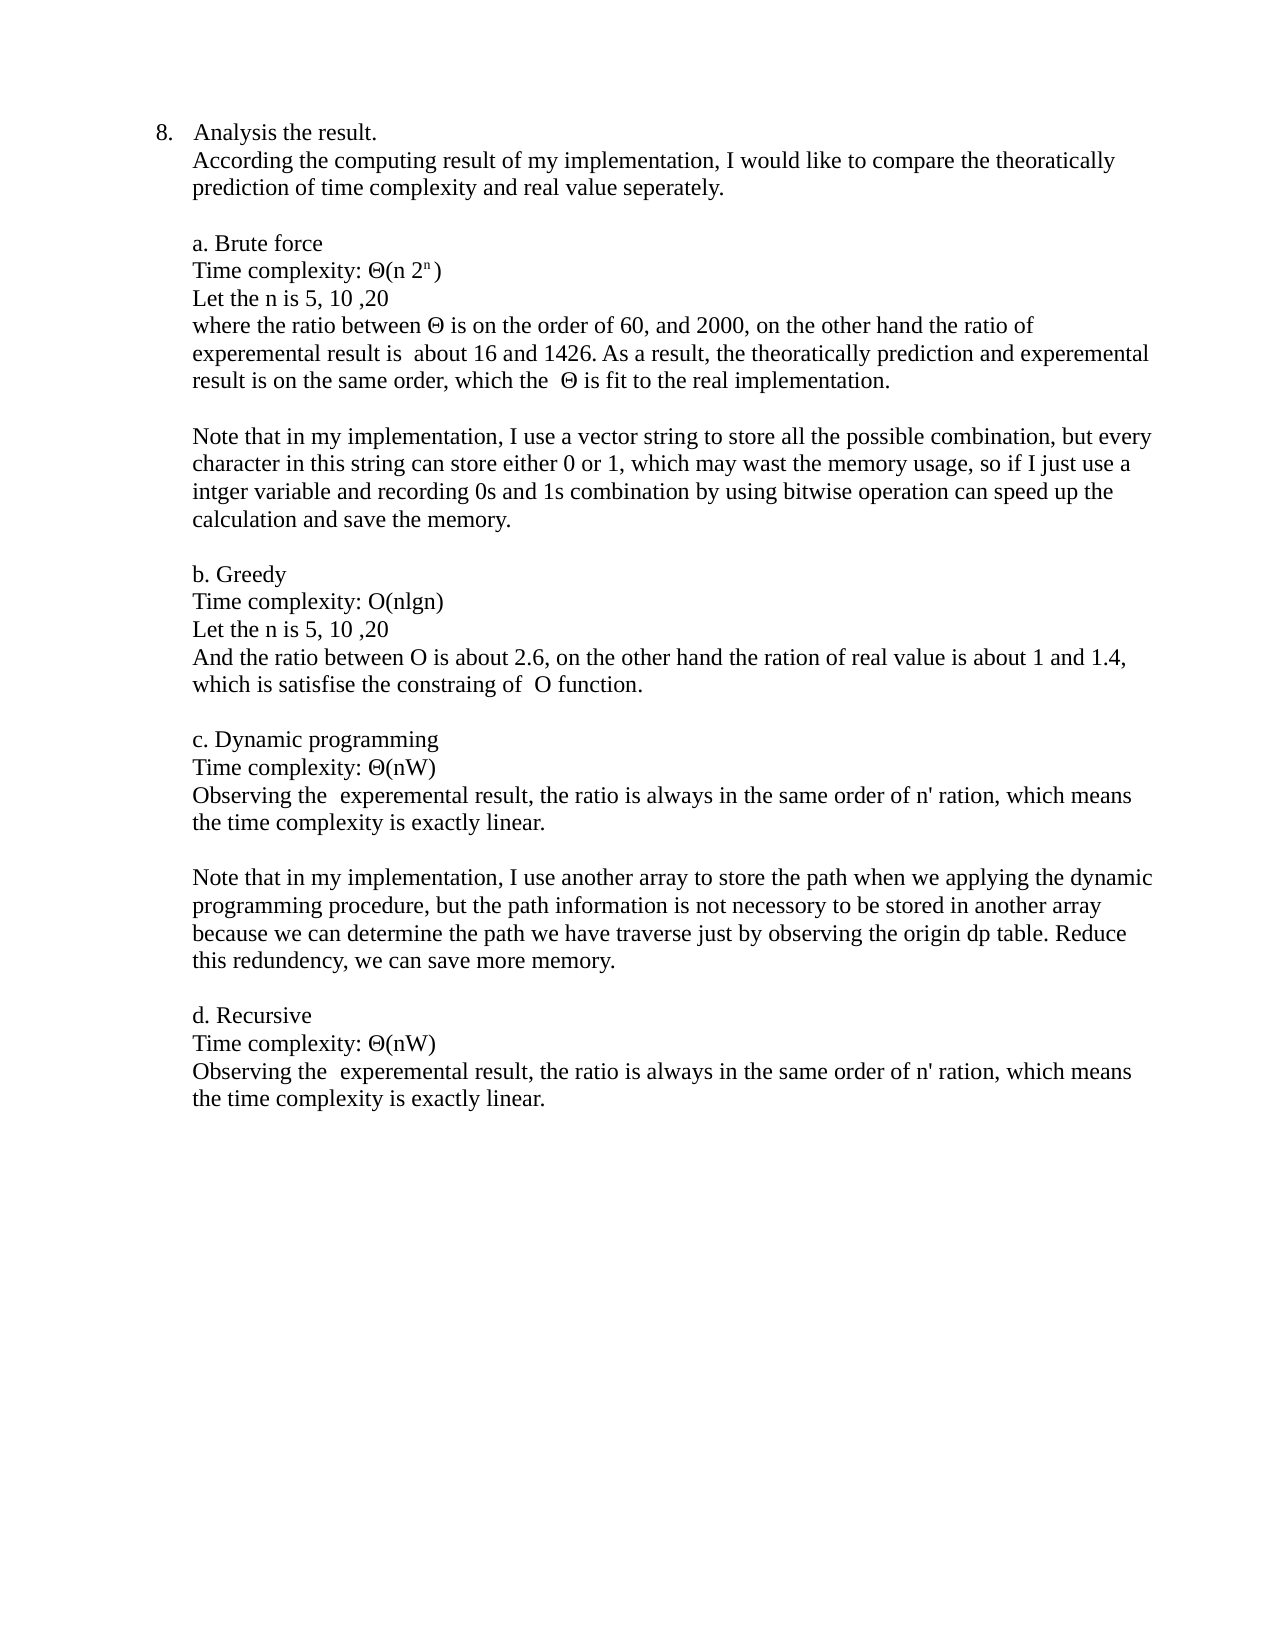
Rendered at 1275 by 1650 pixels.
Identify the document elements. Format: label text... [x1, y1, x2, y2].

text And the ratio between O is about 2.6, on the other hand the ration of real value is about 1 and 1.4, which is satisfise the constraing of O function. [118, 643, 1157, 698]
text Let the n is 5, 10 ,20 [118, 284, 1157, 311]
list Analysis the result. [156, 118, 1157, 146]
text Observing the experemental result, the ratio is always in the same order of n' ration, which means the time complexity is exactly linear. [118, 1057, 1157, 1112]
text Time complexity: Θ(nW) [118, 1029, 1157, 1057]
text Note that in my implementation, I use a vector string to store all the possible combination, but every character in this string can store either 0 or 1, which may wast the memory usage, so if I just use a intger variable and recording 0s and 1s combination by using bitwise operation can speed up the calculation and save the memory. [118, 422, 1157, 532]
text Time complexity: Θ(nW) [118, 753, 1157, 781]
text Time complexity: Θ(n 2n ) [118, 256, 1157, 284]
text Observing the experemental result, the ratio is always in the same order of n' ration, which means the time complexity is exactly linear. [118, 781, 1157, 836]
text Let the n is 5, 10 ,20 [118, 615, 1157, 643]
text b. Greedy [118, 560, 1157, 587]
text c. Dynamic programming [118, 725, 1157, 753]
text According the computing result of my implementation, I would like to compare the theoratically prediction of time complexity and real value seperately. [118, 146, 1157, 201]
text Time complexity: O(nlgn) [118, 587, 1157, 615]
text where the ratio between Θ is on the order of 60, and 2000, on the other hand the ratio of experemental result is about 16 and 1426. As a result, the theoratically prediction and experemental result is on the same order, which the Θ is fit to the real implementation. [118, 311, 1157, 394]
text Note that in my implementation, I use another array to store the path when we applying the dynamic programming procedure, but the path information is not necessory to be stored in another array because we can determine the path we have traverse just by observing the origin dp table. Reduce this redundency, we can save more memory. [118, 863, 1157, 974]
text a. Brute force [118, 228, 1157, 256]
text d. Recursive [118, 1001, 1157, 1029]
